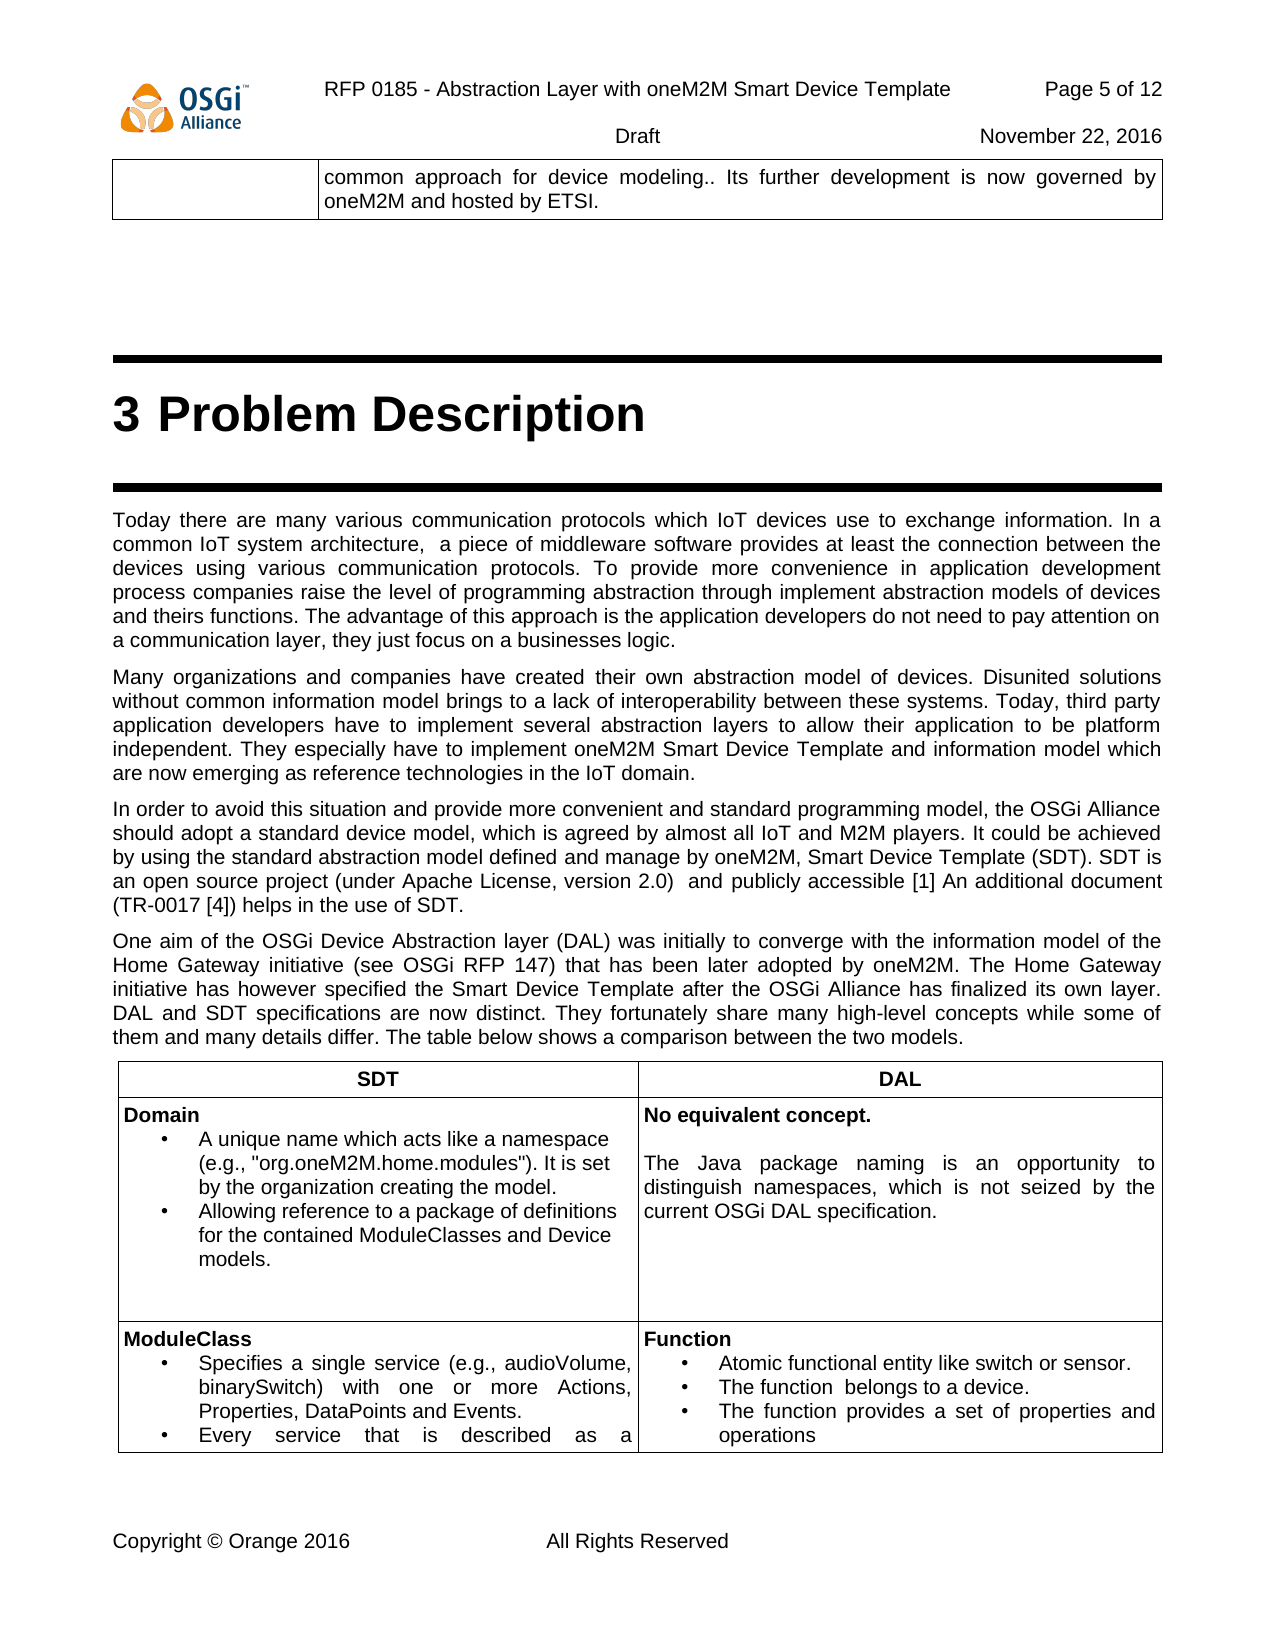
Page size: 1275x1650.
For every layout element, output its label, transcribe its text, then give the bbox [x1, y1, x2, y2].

table_cell Function Atomic functional entity like switch or sensor. The function belongs to a device. The function provides a set of properties and operations [639, 1322, 1162, 1452]
text Today there are many various communication protocols which IoT devices use to exchange information. In a common IoT system architecture, a piece of middleware software provides at least the connection between the devices using various communication protocols. To provide more convenience in application development process companies raise the level of programming abstraction through implement abstraction models of devices and theirs functions. The advantage of this approach is the application developers do not need to pay attention on a communication layer, they just focus on a businesses logic. [112, 508, 1162, 652]
text Many organizations and companies have created their own abstraction model of devices. Disunited solutions without common information model brings to a lack of interoperability between these systems. Today, third party application developers have to implement several abstraction layers to allow their application to be platform independent. They especially have to implement oneM2M Smart Device Template and information model which are now emerging as reference technologies in the IoT domain. [112, 664, 1162, 784]
table_cell [113, 160, 318, 218]
table_cell common approach for device modeling.. Its further development is now governed by oneM2M and hosted by ETSI. [319, 160, 1162, 218]
table_cell ModuleClass Specifies a single service (e.g., audioVolume, binarySwitch) with one or more Actions, Properties, DataPoints and Events. Every service that is described as a [119, 1322, 638, 1452]
subtitle Problem Description [112, 356, 1162, 492]
picture [113, 76, 257, 140]
table_cell No equivalent concept. The Java package naming is an opportunity to distinguish namespaces, which is not seized by the current OSGi DAL specification. [639, 1098, 1162, 1321]
text One aim of the OSGi Device Abstraction layer (DAL) was initially to converge with the information model of the Home Gateway initiative (see OSGi RFP 147) that has been later adopted by oneM2M. The Home Gateway initiative has however specified the Smart Device Template after the OSGi Alliance has finalized its own layer. DAL and SDT specifications are now distinct. They fortunately share many high-level concepts while some of them and many details differ. The table below shows a comparison between the two models. [112, 929, 1162, 1049]
table_cell Domain A unique name which acts like a namespace (e.g., "org.oneM2M.home.modules"). It is set by the organization creating the model. Allowing reference to a package of definitions for the contained ModuleClasses and Device models. [119, 1098, 638, 1321]
text In order to avoid this situation and provide more convenient and standard programming model, the OSGi Alliance should adopt a standard device model, which is agreed by almost all IoT and M2M players. It could be achieved by using the standard abstraction model defined and manage by oneM2M, Smart Device Template (SDT). SDT is an open source project (under Apache License, version 2.0) and publicly accessible [1]. An additional document (TR-0017 [4].) helps in the use of SDT. [112, 797, 1162, 917]
table_header SDT [119, 1062, 638, 1097]
table_header DAL [639, 1062, 1162, 1097]
